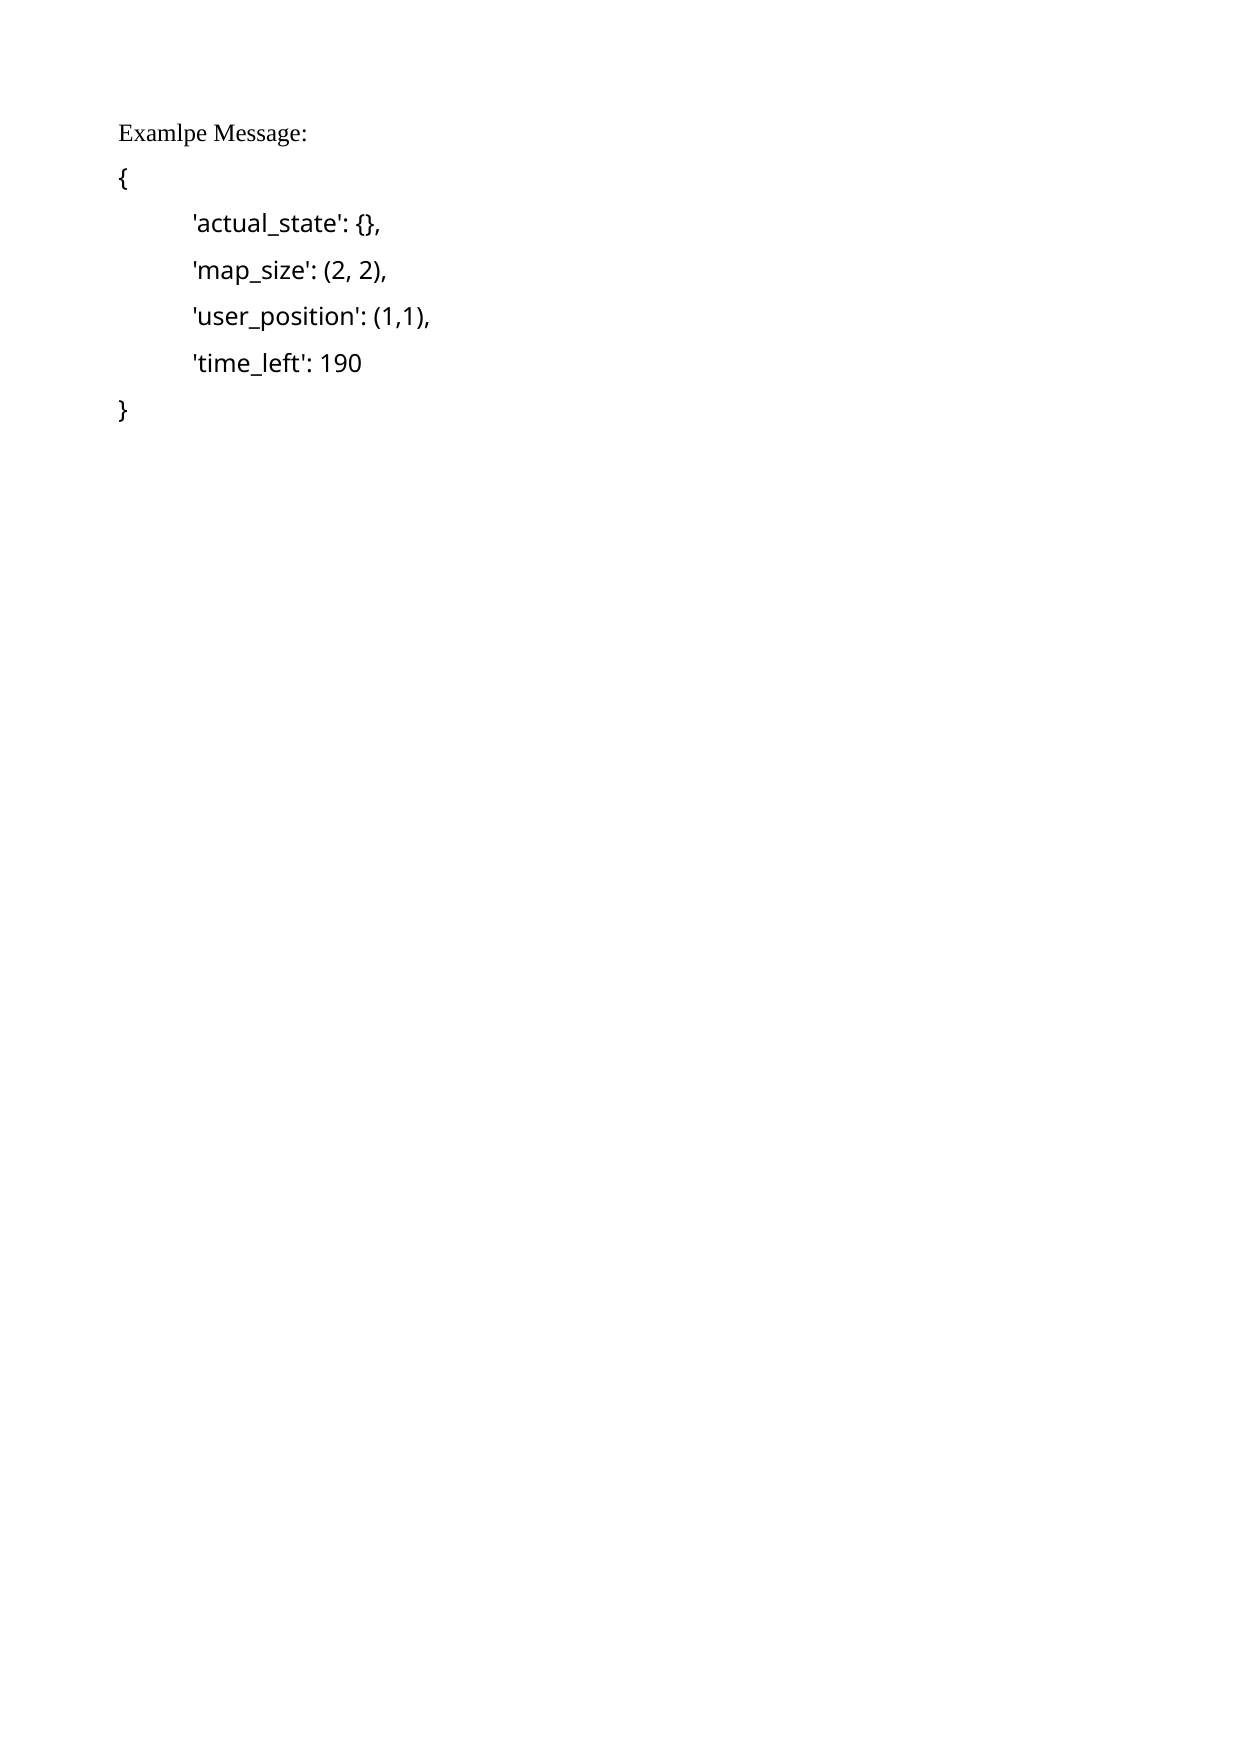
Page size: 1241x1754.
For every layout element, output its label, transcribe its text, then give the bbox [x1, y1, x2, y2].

text Examlpe Message: [118, 118, 1122, 147]
text 'user_position': (1,1), [118, 299, 1122, 333]
text 'time_left': 190 [118, 346, 1122, 380]
text 'map_size': (2, 2), [118, 252, 1122, 287]
text } [118, 392, 1122, 426]
text 'actual_state': {}, [118, 206, 1122, 240]
text { [118, 159, 1122, 193]
